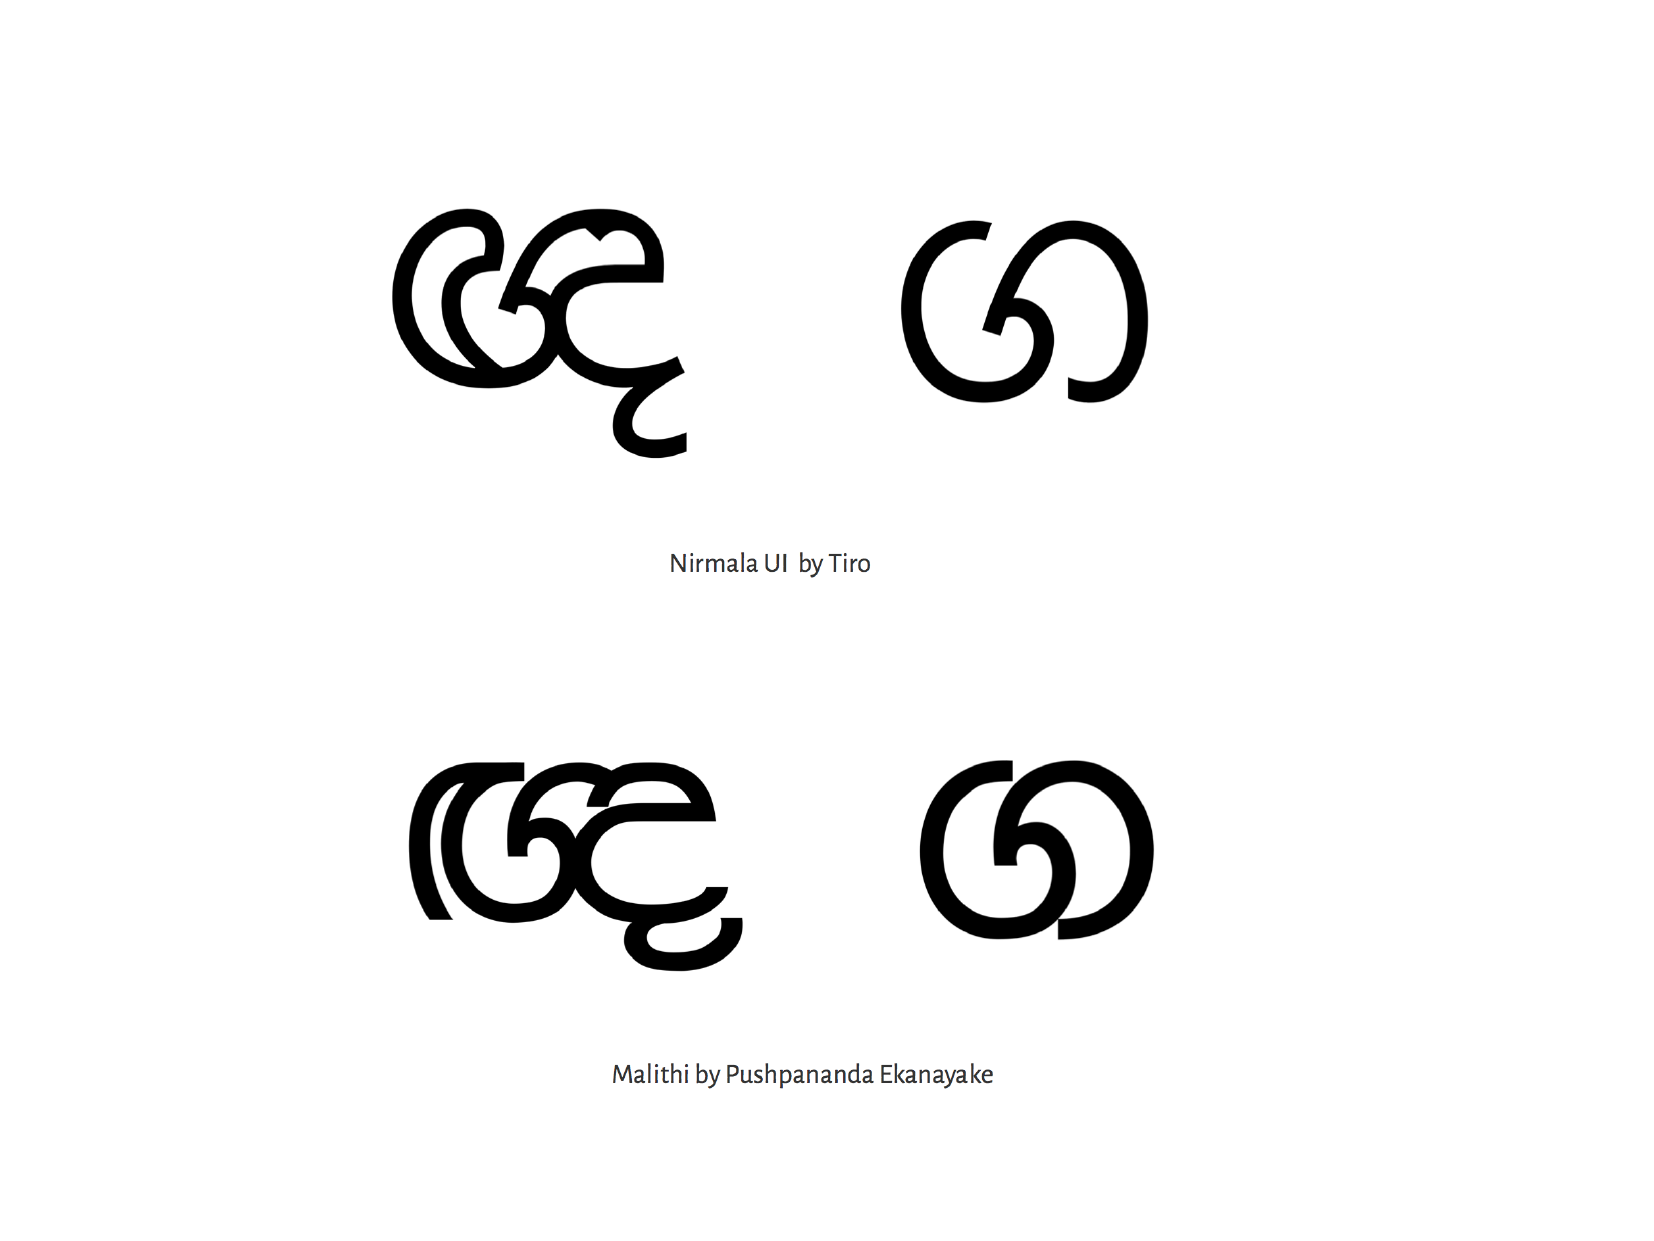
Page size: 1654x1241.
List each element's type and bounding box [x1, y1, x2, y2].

picture [120, 74, 1502, 1172]
